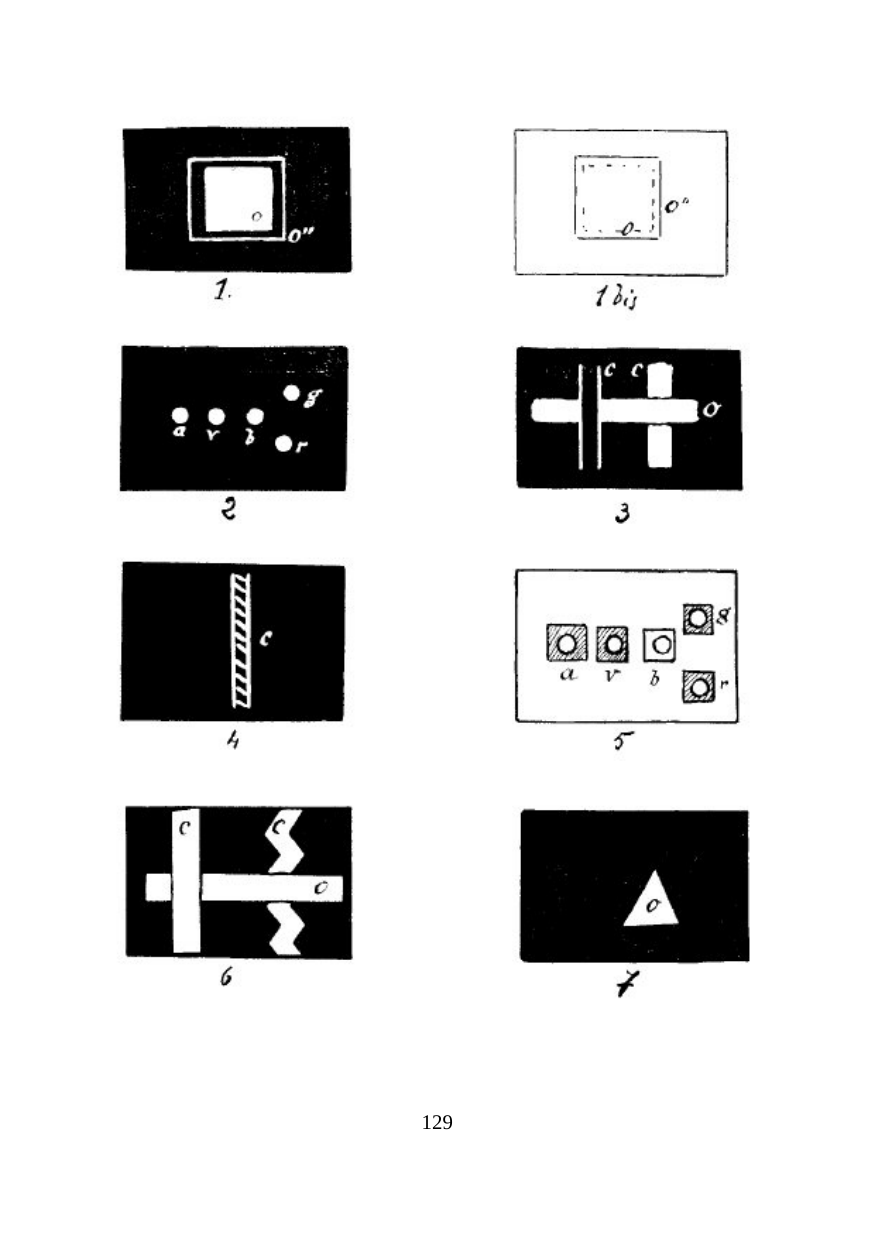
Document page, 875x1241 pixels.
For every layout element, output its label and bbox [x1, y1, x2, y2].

picture [106, 106, 768, 1008]
